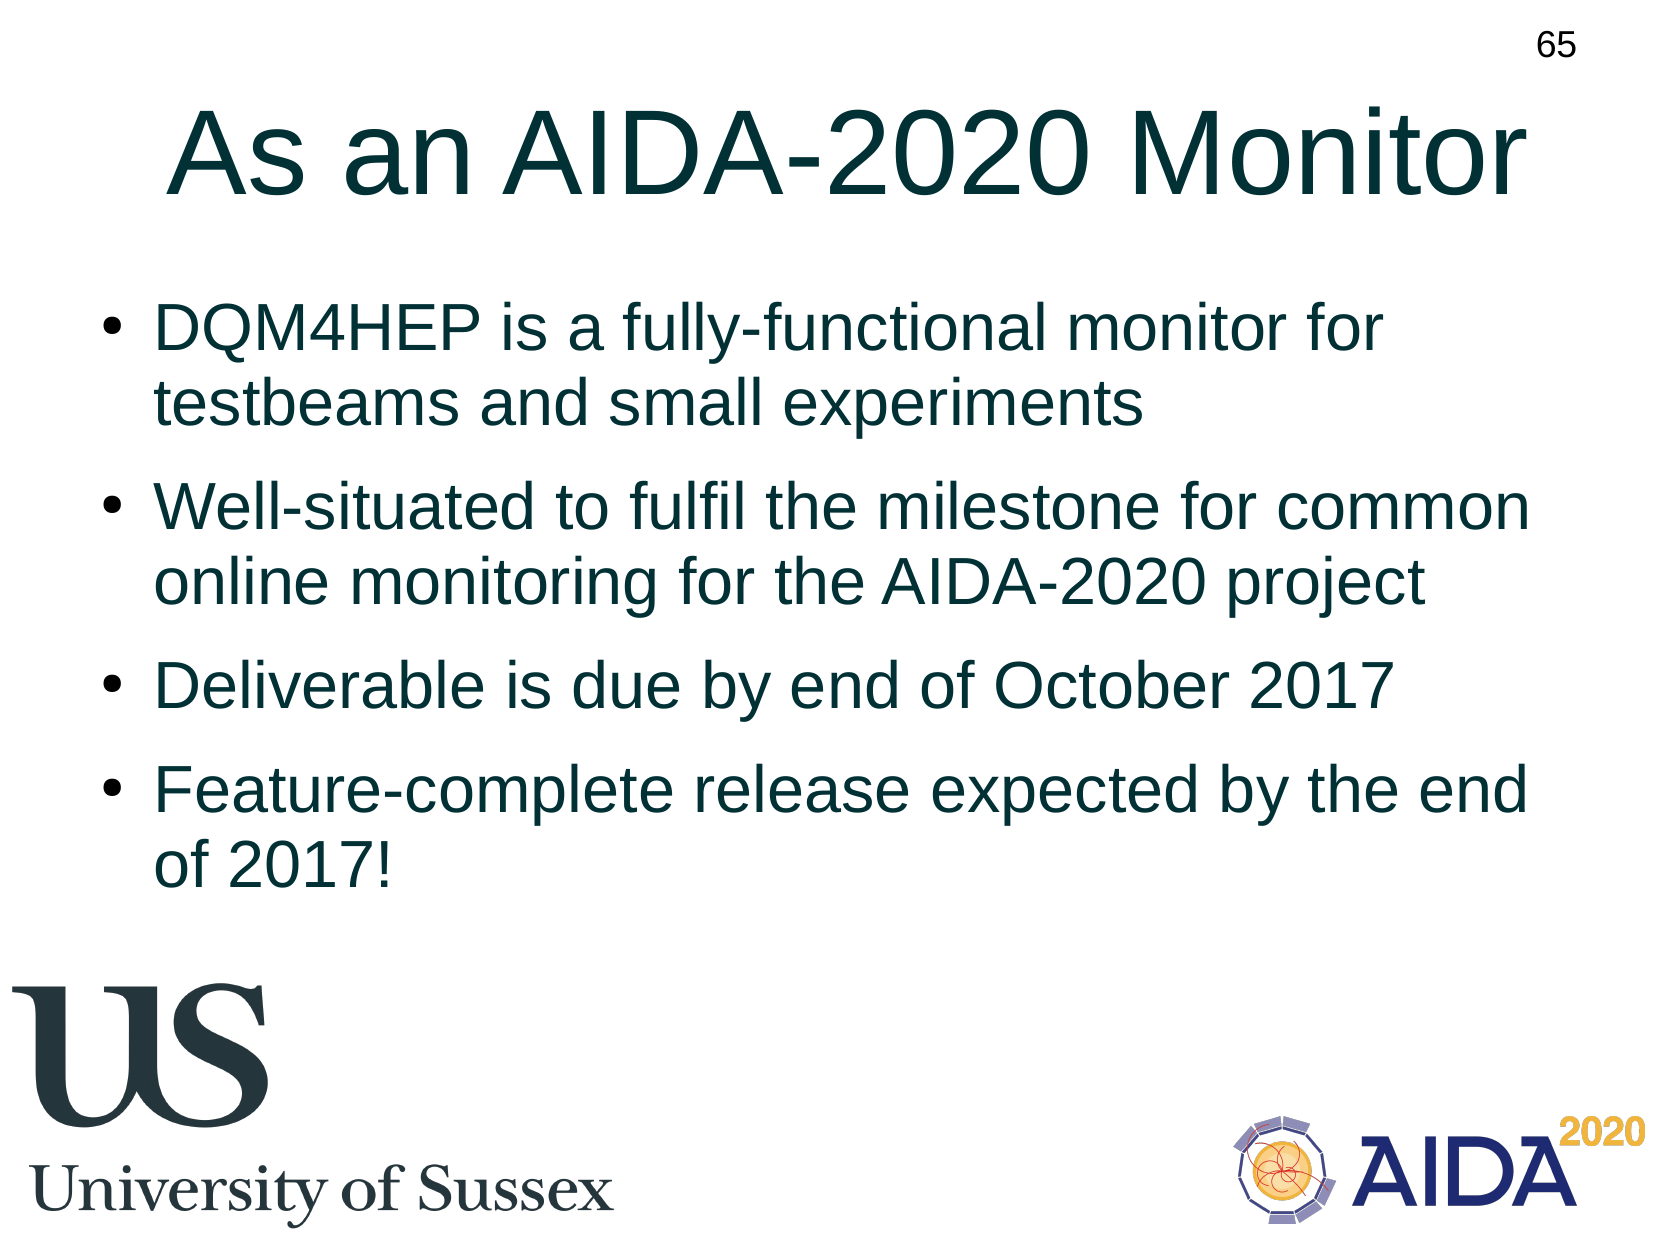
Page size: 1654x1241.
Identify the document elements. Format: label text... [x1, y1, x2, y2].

picture [1233, 1116, 1645, 1224]
title As an AIDA-2020 Monitor [82, 49, 1571, 257]
text_box [1521, 16, 1654, 84]
list DQM4HEP is a fully-functional monitor for testbeams and small experiments Well-situated to fulfil the milestone for common online monitoring for the AIDA-2020 project Deliverable is due by end of October 2017 Feature-complete release expected by the end of 2017! [82, 290, 1571, 957]
picture [11, 982, 615, 1229]
